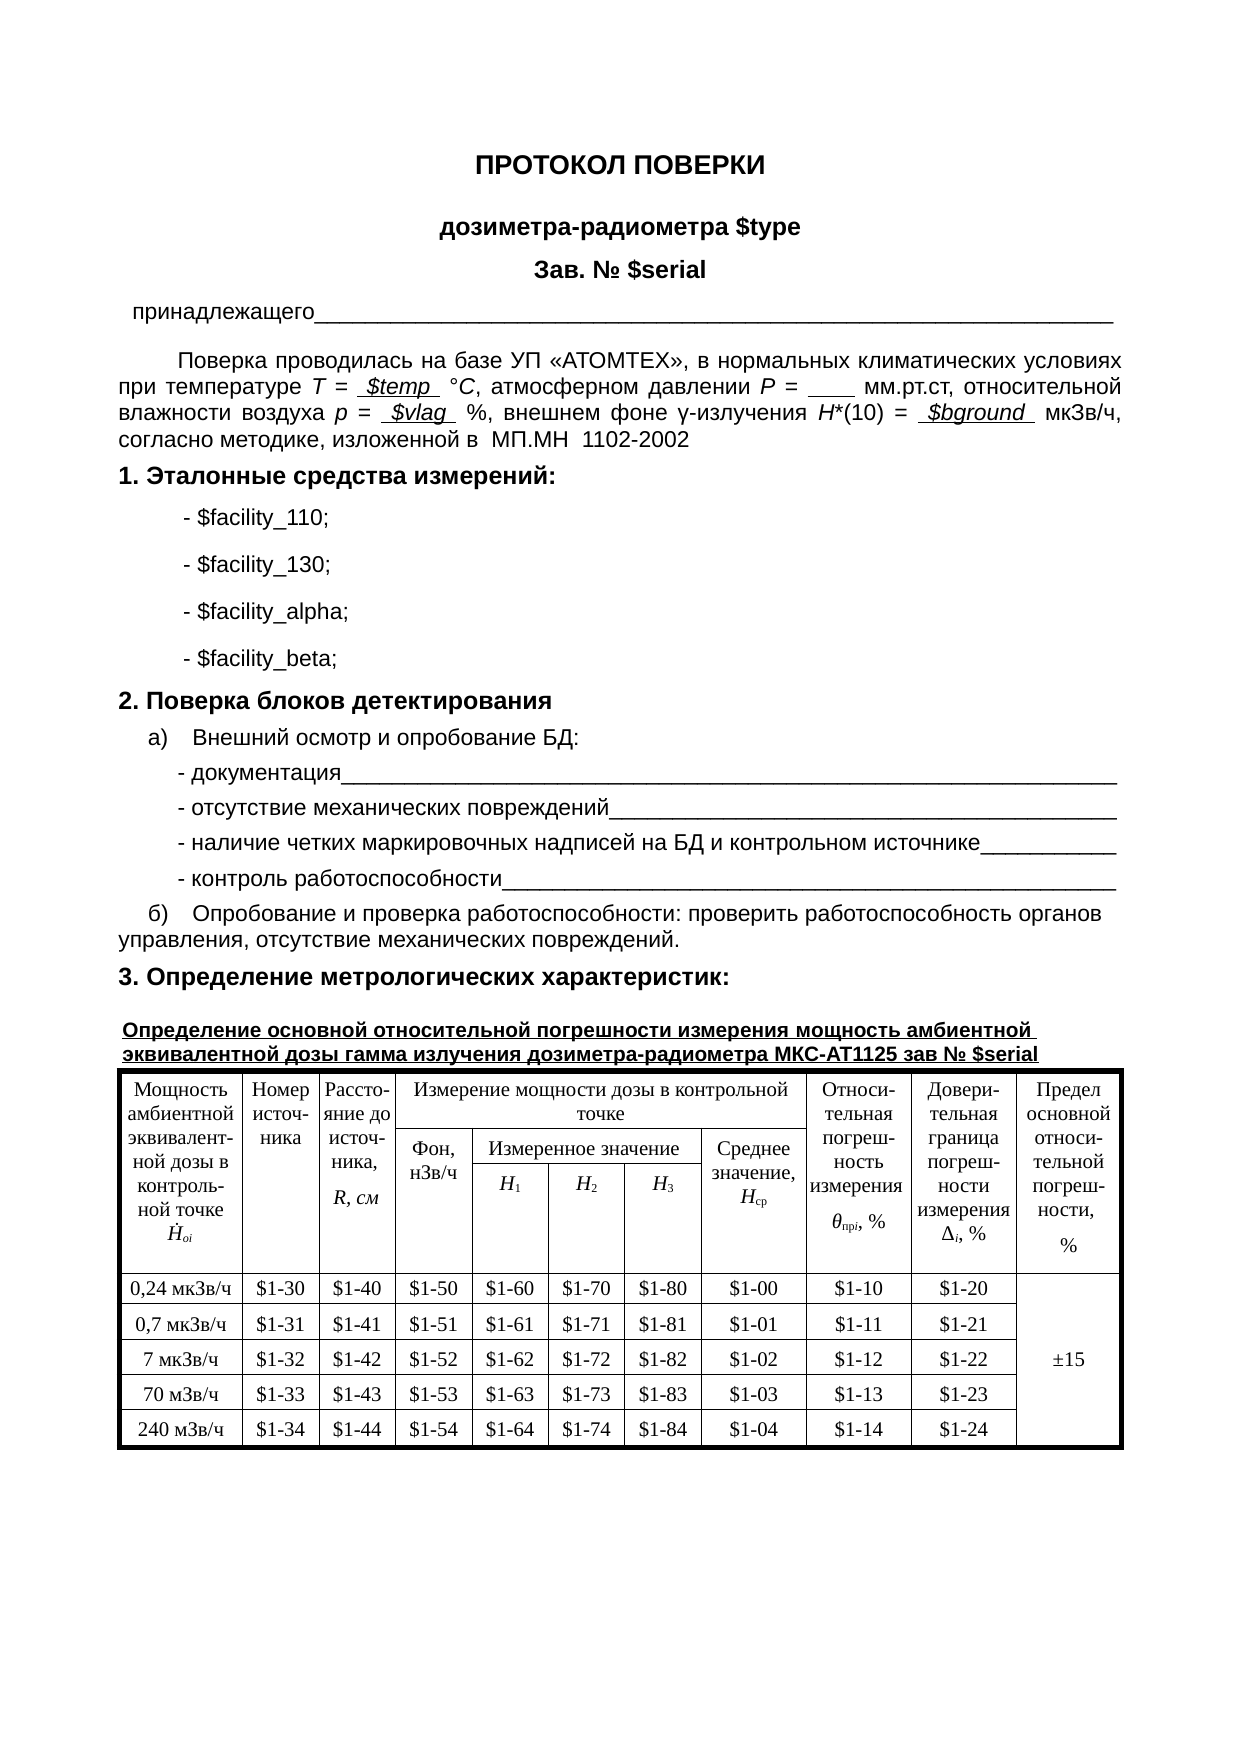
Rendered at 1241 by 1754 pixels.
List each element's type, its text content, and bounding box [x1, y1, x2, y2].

text а) Внешний осмотр и опробование БД: [118, 723, 1122, 750]
table_cell $1-00 [702, 1274, 806, 1303]
table_cell $1-84 [625, 1410, 701, 1444]
table_cell $1-53 [396, 1375, 472, 1409]
table_cell $1-21 [912, 1304, 1016, 1338]
table_cell Относи-тельная погреш-ность измерения θпрi, % [807, 1074, 911, 1273]
table_cell Измерение мощности дозы в контрольной точке [396, 1074, 806, 1128]
table_cell $1-63 [473, 1375, 548, 1409]
table_cell $1-02 [702, 1340, 806, 1374]
text 3. Определение метрологических характеристик: [118, 962, 1122, 990]
table_cell $1-12 [807, 1340, 911, 1374]
table_cell $1-34 [243, 1410, 319, 1444]
table_cell $1-14 [807, 1410, 911, 1444]
table_cell $1-72 [549, 1340, 624, 1374]
table_cell $1-61 [473, 1304, 548, 1338]
text принадлежащего [132, 298, 1122, 324]
table_cell Фон, нЗв/ч [396, 1129, 472, 1273]
table_cell $1-52 [396, 1340, 472, 1374]
table_cell $1-30 [243, 1274, 319, 1303]
table_cell $1-23 [912, 1375, 1016, 1409]
table_cell $1-54 [396, 1410, 472, 1444]
table_header - $facility_130; [118, 536, 1122, 583]
table_cell $1-60 [473, 1274, 548, 1303]
table_cell $1-43 [320, 1375, 395, 1409]
table_cell $1-62 [473, 1340, 548, 1374]
table_cell $1-40 [320, 1274, 395, 1303]
table_cell H1 [473, 1164, 548, 1273]
table_cell $1-82 [625, 1340, 701, 1374]
table_cell $1-11 [807, 1304, 911, 1338]
table_header - $facility_alpha; [118, 583, 1122, 630]
table_cell $1-50 [396, 1274, 472, 1303]
text дозиметра-радиометра $type [118, 212, 1122, 241]
table_cell $1-64 [473, 1410, 548, 1444]
table_cell $1-51 [396, 1304, 472, 1338]
table_header Определение основной относительной погрешности измерения мощность амбиентной эквивалентной дозы гамма излучения дозиметра-радиометра МКС-AT1125 зав № $serial [119, 990, 1121, 1068]
table_cell H2 [549, 1164, 624, 1273]
table_cell 70 мЗв/ч [122, 1375, 242, 1409]
table_cell $1-71 [549, 1304, 624, 1338]
table_cell $1-80 [625, 1274, 701, 1303]
table_cell $1-73 [549, 1375, 624, 1409]
table_header - $facility_beta; [118, 630, 1122, 677]
table_cell Рассто-яние до источ-ника, R, см [320, 1074, 395, 1273]
table_cell ±15 [1017, 1274, 1119, 1444]
table_cell $1-24 [912, 1410, 1016, 1444]
table_cell $1-42 [320, 1340, 395, 1374]
table_cell $1-10 [807, 1274, 911, 1303]
table_cell 240 мЗв/ч [122, 1410, 242, 1444]
table_cell $1-70 [549, 1274, 624, 1303]
text - контроль работоспособности [118, 865, 1122, 891]
table_cell $1-32 [243, 1340, 319, 1374]
text - наличие четких маркировочных надписей на БД и контрольном источнике [118, 829, 1122, 856]
table_cell Измеренное значение [473, 1129, 701, 1163]
table_cell $1-41 [320, 1304, 395, 1338]
table_cell $1-33 [243, 1375, 319, 1409]
text 2. Поверка блоков детектирования [118, 686, 1122, 714]
table_cell $1-22 [912, 1340, 1016, 1374]
table_cell Среднее значение, Hср [702, 1129, 806, 1273]
table_cell $1-20 [912, 1274, 1016, 1303]
text Поверка проводилась на базе УП «АТОМТЕХ», в нормальных климатических условиях при температуре Т = $temp °С, атмосферном давлении Р = мм.рт.ст, относительной влажности воздуха р = $vlag %, внешнем фоне γ-излучения H*(10) = $bground мкЗв/ч, согласно методике, изложенной в МП.МН 1102-2002 [118, 347, 1122, 452]
table_cell $1-03 [702, 1375, 806, 1409]
table_cell Предел основной относи-тельной погреш-ности, % [1017, 1074, 1119, 1273]
table_cell Номер источ-ника [243, 1074, 319, 1273]
table_cell $1-44 [320, 1410, 395, 1444]
table_cell $1-83 [625, 1375, 701, 1409]
table_cell $1-01 [702, 1304, 806, 1338]
table_cell $1-04 [702, 1410, 806, 1444]
table_cell 0,7 мкЗв/ч [122, 1304, 242, 1338]
table_cell $1-13 [807, 1375, 911, 1409]
text ПРОТОКОЛ ПОВЕРКИ [118, 149, 1122, 181]
text 1. Эталонные средства измерений: [118, 461, 1122, 490]
table_header - $facility_110; [118, 490, 1122, 536]
text - документация [118, 759, 1122, 785]
table_cell 7 мкЗв/ч [122, 1340, 242, 1374]
text - отсутствие механических повреждений [118, 794, 1122, 820]
table_cell $1-31 [243, 1304, 319, 1338]
table_cell H3 [625, 1164, 701, 1273]
text Зав. № $serial [118, 255, 1122, 284]
table_cell $1-74 [549, 1410, 624, 1444]
text б) Опробование и проверка работоспособности: проверить работоспособность органов управления, отсутствие механических повреждений. [118, 900, 1122, 953]
table_cell Мощность амбиентной эквивалент-ной дозы в контроль-ной точке Ḣoi [122, 1074, 242, 1273]
table_cell $1-81 [625, 1304, 701, 1338]
table_cell 0,24 мкЗв/ч [122, 1274, 242, 1303]
table_cell Довери-тельная граница погреш-ности измерения Δi, % [912, 1074, 1016, 1273]
